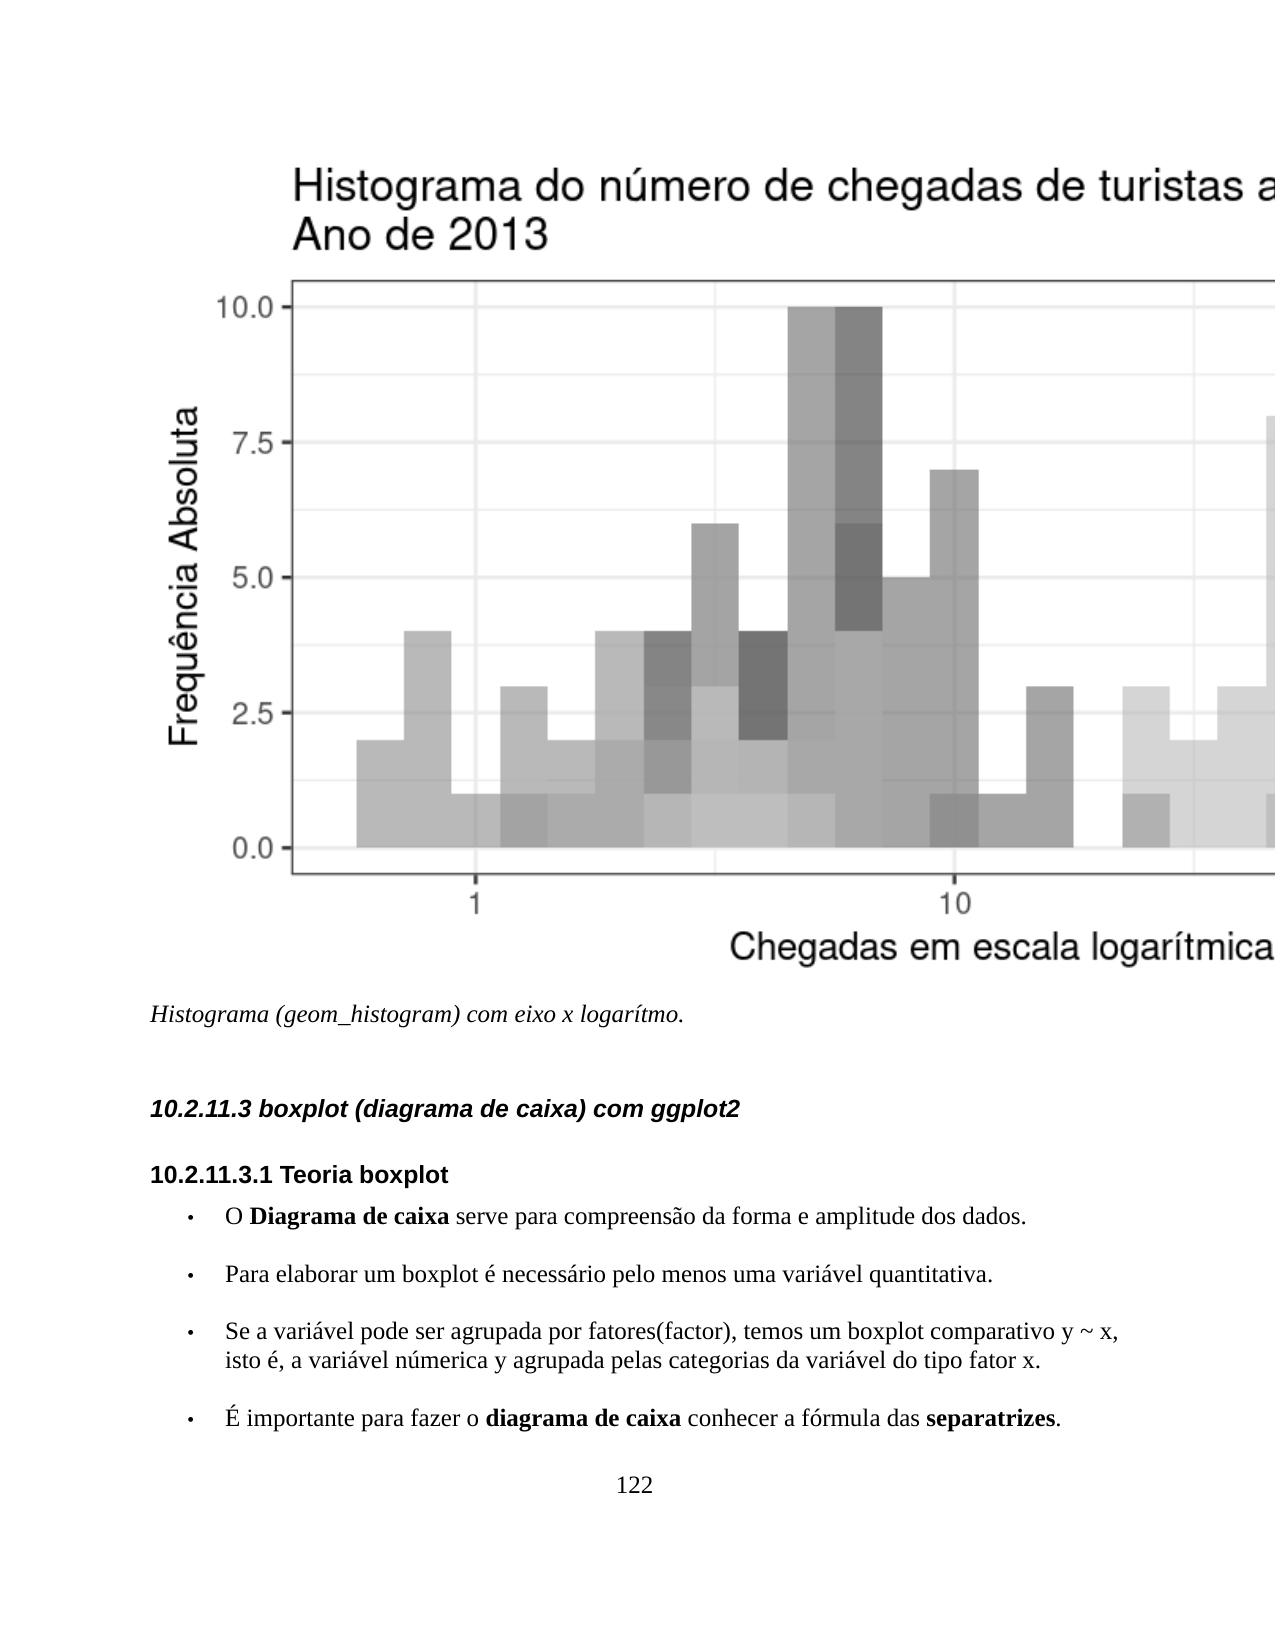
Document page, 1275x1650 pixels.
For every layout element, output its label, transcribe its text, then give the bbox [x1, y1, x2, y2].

subtitle 10.2.11.3.1 Teoria boxplot [150, 1160, 1125, 1189]
text Histograma (geom_histogram) com eixo x logarítmo. [150, 999, 1125, 1028]
list Para elaborar um boxplot é necessário pelo menos uma variável quantitativa. [187, 1259, 1125, 1316]
list O Diagrama de caixa serve para compreensão da forma e amplitude dos dados. [187, 1201, 1125, 1259]
list Se a variável pode ser agrupada por fatores(factor), temos um boxplot comparativo y ~ x, isto é, a variável númerica y agrupada pelas categorias da variável do tipo fator x. [187, 1316, 1125, 1403]
subtitle 10.2.11.3 boxplot (diagrama de caixa) com ggplot2 [150, 1094, 1125, 1123]
picture [150, 150, 1275, 987]
list É importante para fazer o diagrama de caixa conhecer a fórmula das separatrizes. [187, 1403, 1125, 1431]
